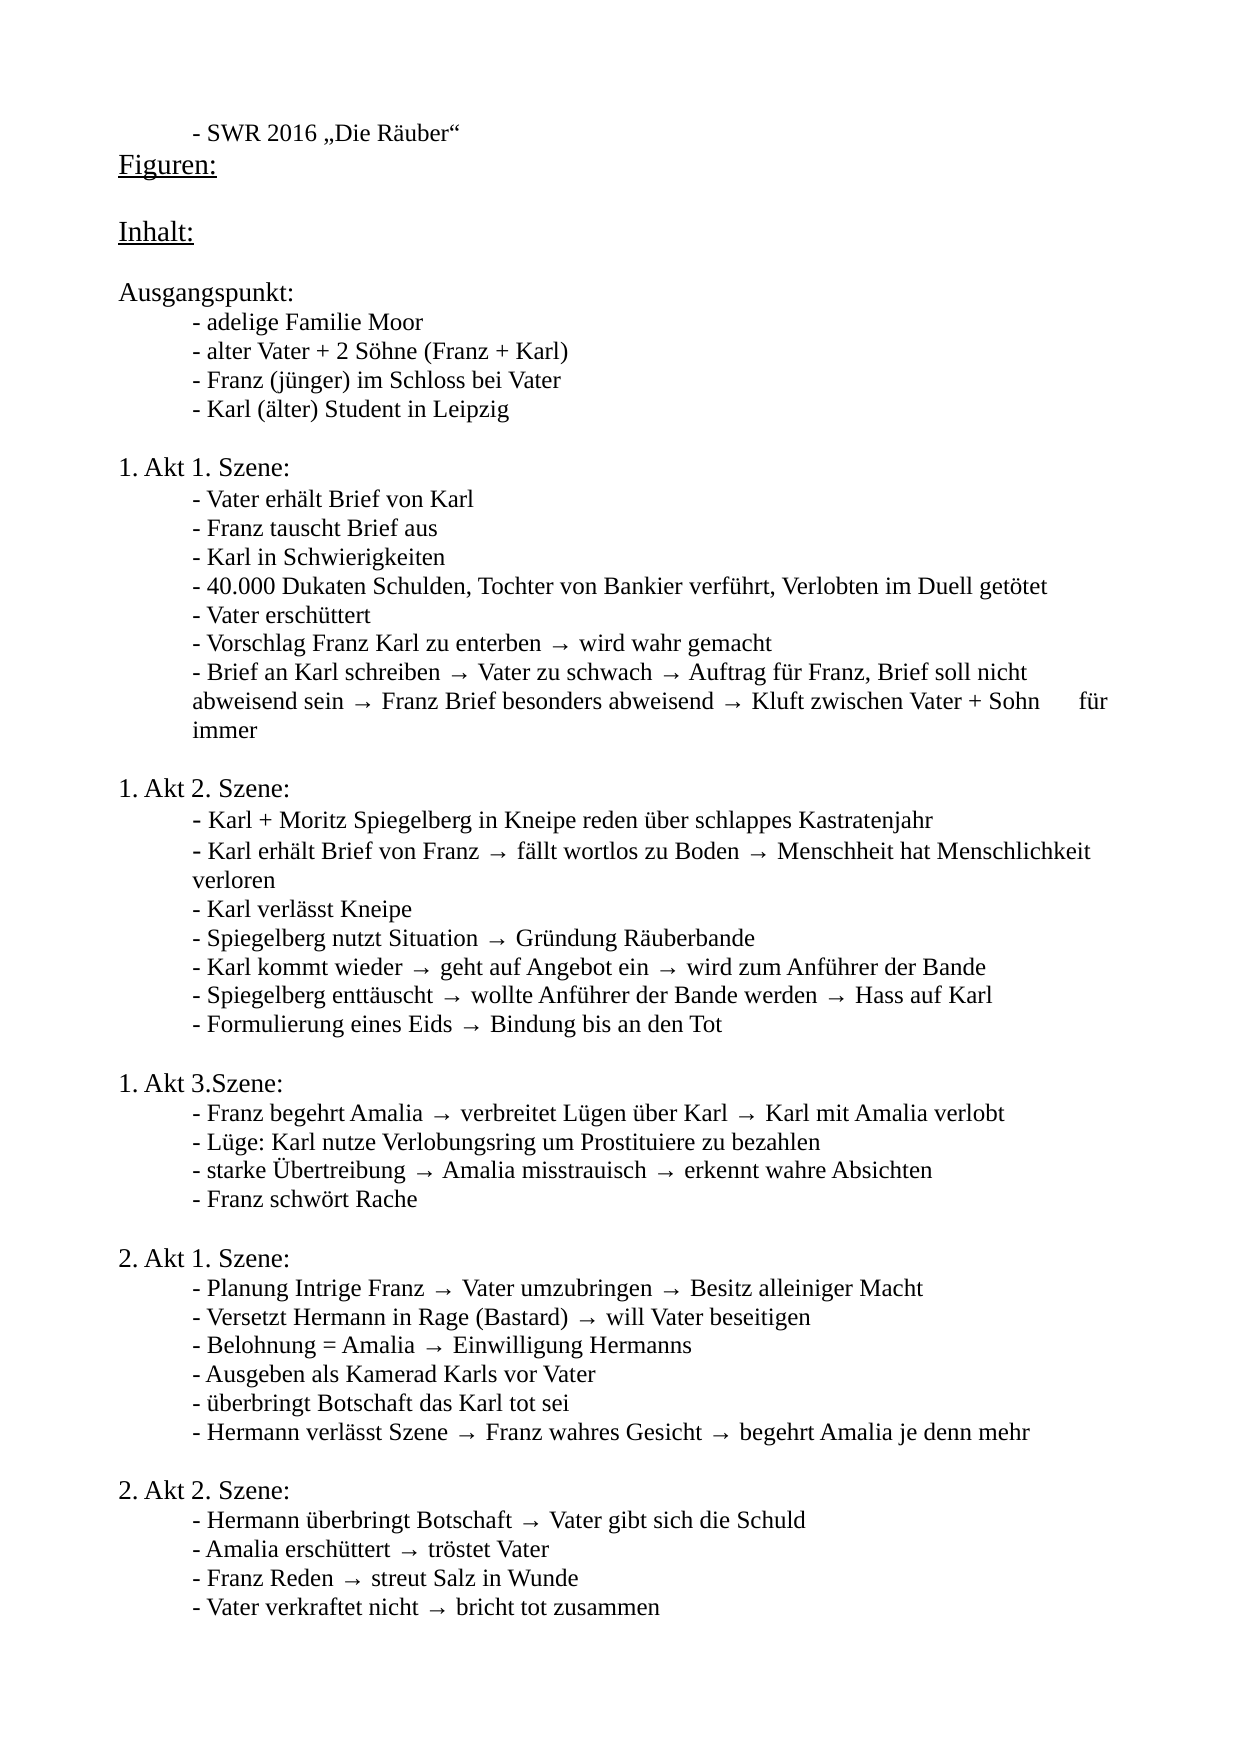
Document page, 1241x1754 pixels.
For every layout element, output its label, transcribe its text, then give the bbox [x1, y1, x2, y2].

text Figuren: [118, 147, 1122, 180]
text - alter Vater + 2 Söhne (Franz + Karl) [118, 336, 1122, 365]
text Inhalt: [118, 214, 1122, 247]
text - Formulierung eines Eids → Bindung bis an den Tot [118, 1009, 1122, 1038]
text - Belohnung = Amalia → Einwilligung Hermanns [118, 1330, 1122, 1359]
text - überbringt Botschaft das Karl tot sei [118, 1388, 1122, 1417]
text 2. Akt 2. Szene: [118, 1474, 1122, 1505]
text - Franz (jünger) im Schloss bei Vater [118, 365, 1122, 394]
text - Hermann verlässt Szene → Franz wahres Gesicht → begehrt Amalia je denn mehr [118, 1417, 1122, 1445]
text - Vorschlag Franz Karl zu enterben → wird wahr gemacht [118, 628, 1122, 657]
text 1. Akt 1. Szene: [118, 451, 1122, 482]
text Ausgangspunkt: [118, 276, 1122, 307]
text - adelige Familie Moor [118, 307, 1122, 336]
text - Planung Intrige Franz → Vater umzubringen → Besitz alleiniger Macht [118, 1273, 1122, 1302]
text - starke Übertreibung → Amalia misstrauisch → erkennt wahre Absichten [118, 1156, 1122, 1184]
text - Versetzt Hermann in Rage (Bastard) → will Vater beseitigen [118, 1302, 1122, 1330]
text - Franz Reden → streut Salz in Wunde [118, 1563, 1122, 1592]
text - Karl kommt wieder → geht auf Angebot ein → wird zum Anführer der Bande [118, 952, 1122, 981]
text - Vater verkraftet nicht → bricht tot zusammen [118, 1592, 1122, 1620]
text - Lüge: Karl nutze Verlobungsring um Prostituiere zu bezahlen [118, 1127, 1122, 1156]
text 1. Akt 2. Szene: [118, 772, 1122, 803]
text - Karl + Moritz Spiegelberg in Kneipe reden über schlappes Kastratenjahr [118, 803, 1122, 834]
text - Karl verlässt Kneipe [118, 894, 1122, 923]
text - Karl in Schwierigkeiten [118, 542, 1122, 571]
text - Franz tauscht Brief aus [118, 513, 1122, 542]
text - 40.000 Dukaten Schulden, Tochter von Bankier verführt, Verlobten im Duell getötet [118, 571, 1122, 600]
text - Ausgeben als Kamerad Karls vor Vater [118, 1359, 1122, 1388]
text - Karl erhält Brief von Franz → fällt wortlos zu Boden → Menschheit hat Menschlichkeit verloren [118, 834, 1122, 894]
text - SWR 2016 „Die Räuber“ [118, 118, 1122, 147]
text 1. Akt 3.Szene: [118, 1067, 1122, 1098]
text - Vater erhält Brief von Karl [118, 482, 1122, 513]
text - Karl (älter) Student in Leipzig [118, 394, 1122, 422]
text - Amalia erschüttert → tröstet Vater [118, 1534, 1122, 1563]
text - Franz begehrt Amalia → verbreitet Lügen über Karl → Karl mit Amalia verlobt [118, 1098, 1122, 1127]
text - Spiegelberg enttäuscht → wollte Anführer der Bande werden → Hass auf Karl [118, 981, 1122, 1009]
text - Spiegelberg nutzt Situation → Gründung Räuberbande [118, 923, 1122, 952]
text - Franz schwört Rache [118, 1184, 1122, 1213]
text - Hermann überbringt Botschaft → Vater gibt sich die Schuld [118, 1505, 1122, 1534]
text - Brief an Karl schreiben → Vater zu schwach → Auftrag für Franz, Brief soll nicht abweisend sein → Franz Brief besonders abweisend → Kluft zwischen Vater + Sohn für immer [118, 657, 1122, 743]
text 2. Akt 1. Szene: [118, 1242, 1122, 1273]
text - Vater erschüttert [118, 600, 1122, 628]
